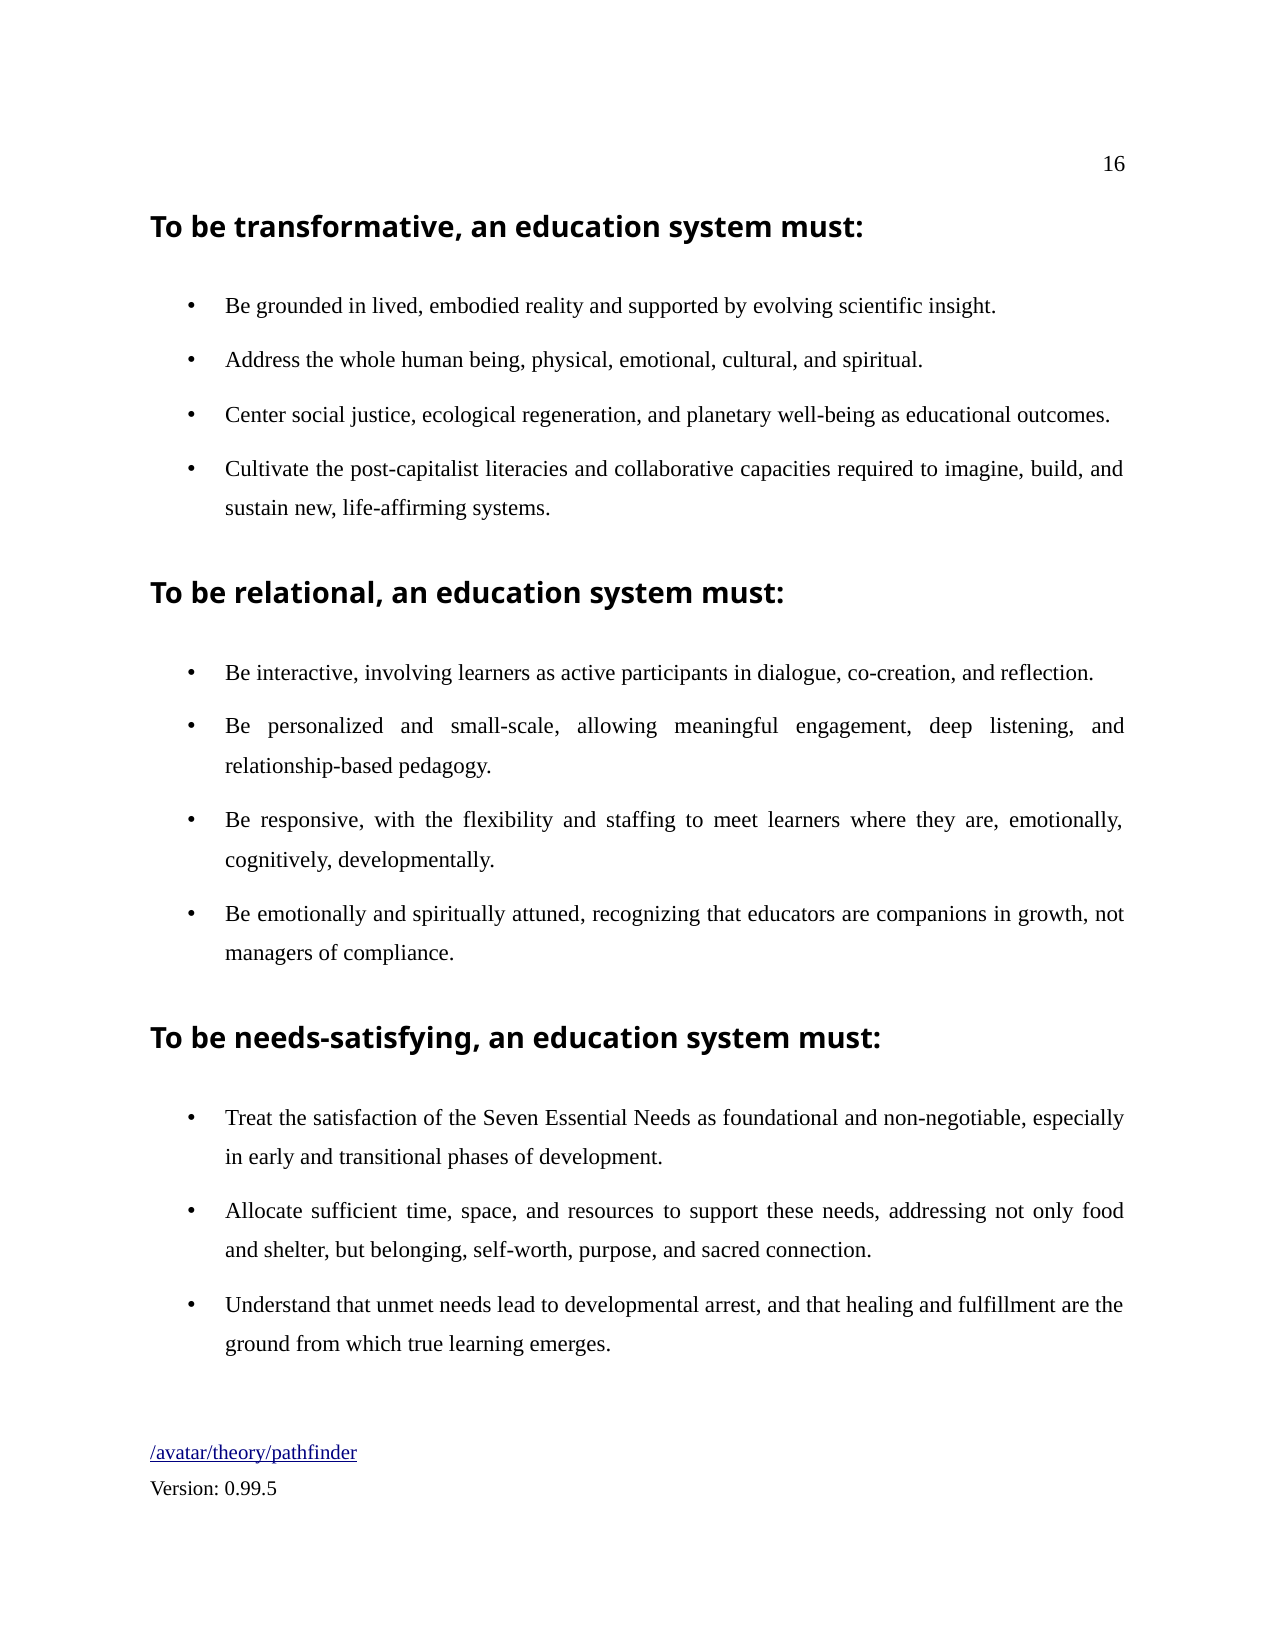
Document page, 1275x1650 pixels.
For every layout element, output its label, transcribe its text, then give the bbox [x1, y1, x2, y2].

list Address the whole human being, physical, emotional, cultural, and spiritual. [187, 347, 1125, 373]
subtitle To be transformative, an education system must: [150, 206, 1125, 257]
subtitle To be needs-satisfying, an education system must: [150, 1017, 1125, 1068]
list Be interactive, involving learners as active participants in dialogue, co-creation, and reflection. [187, 658, 1125, 685]
list Cultivate the post-capitalist literacies and collaborative capacities required to imagine, build, and sustain new, life-affirming systems. [187, 455, 1125, 521]
list Treat the satisfaction of the Seven Essential Needs as foundational and non-negotiable, especially in early and transitional phases of development. [187, 1103, 1125, 1169]
list Understand that unmet needs lead to developmental arrest, and that healing and fulfillment are the ground from which true learning emerges. [187, 1291, 1125, 1356]
list Be personalized and small-scale, allowing meaningful engagement, deep listening, and relationship-based pedagogy. [187, 713, 1125, 778]
list Be responsive, with the flexibility and staffing to meet learners where they are, emotionally, cognitively, developmentally. [187, 806, 1125, 872]
list Center social justice, ecological regeneration, and planetary well-being as educational outcomes. [187, 401, 1125, 427]
list Allocate sufficient time, space, and resources to support these needs, addressing not only food and shelter, but belonging, self-worth, purpose, and sacred connection. [187, 1197, 1125, 1263]
subtitle To be relational, an education system must: [150, 572, 1125, 623]
list Be grounded in lived, embodied reality and supported by evolving scientific insight. [187, 292, 1125, 319]
list Be emotionally and spiritually attuned, recognizing that educators are companions in growth, not managers of compliance. [187, 900, 1125, 966]
